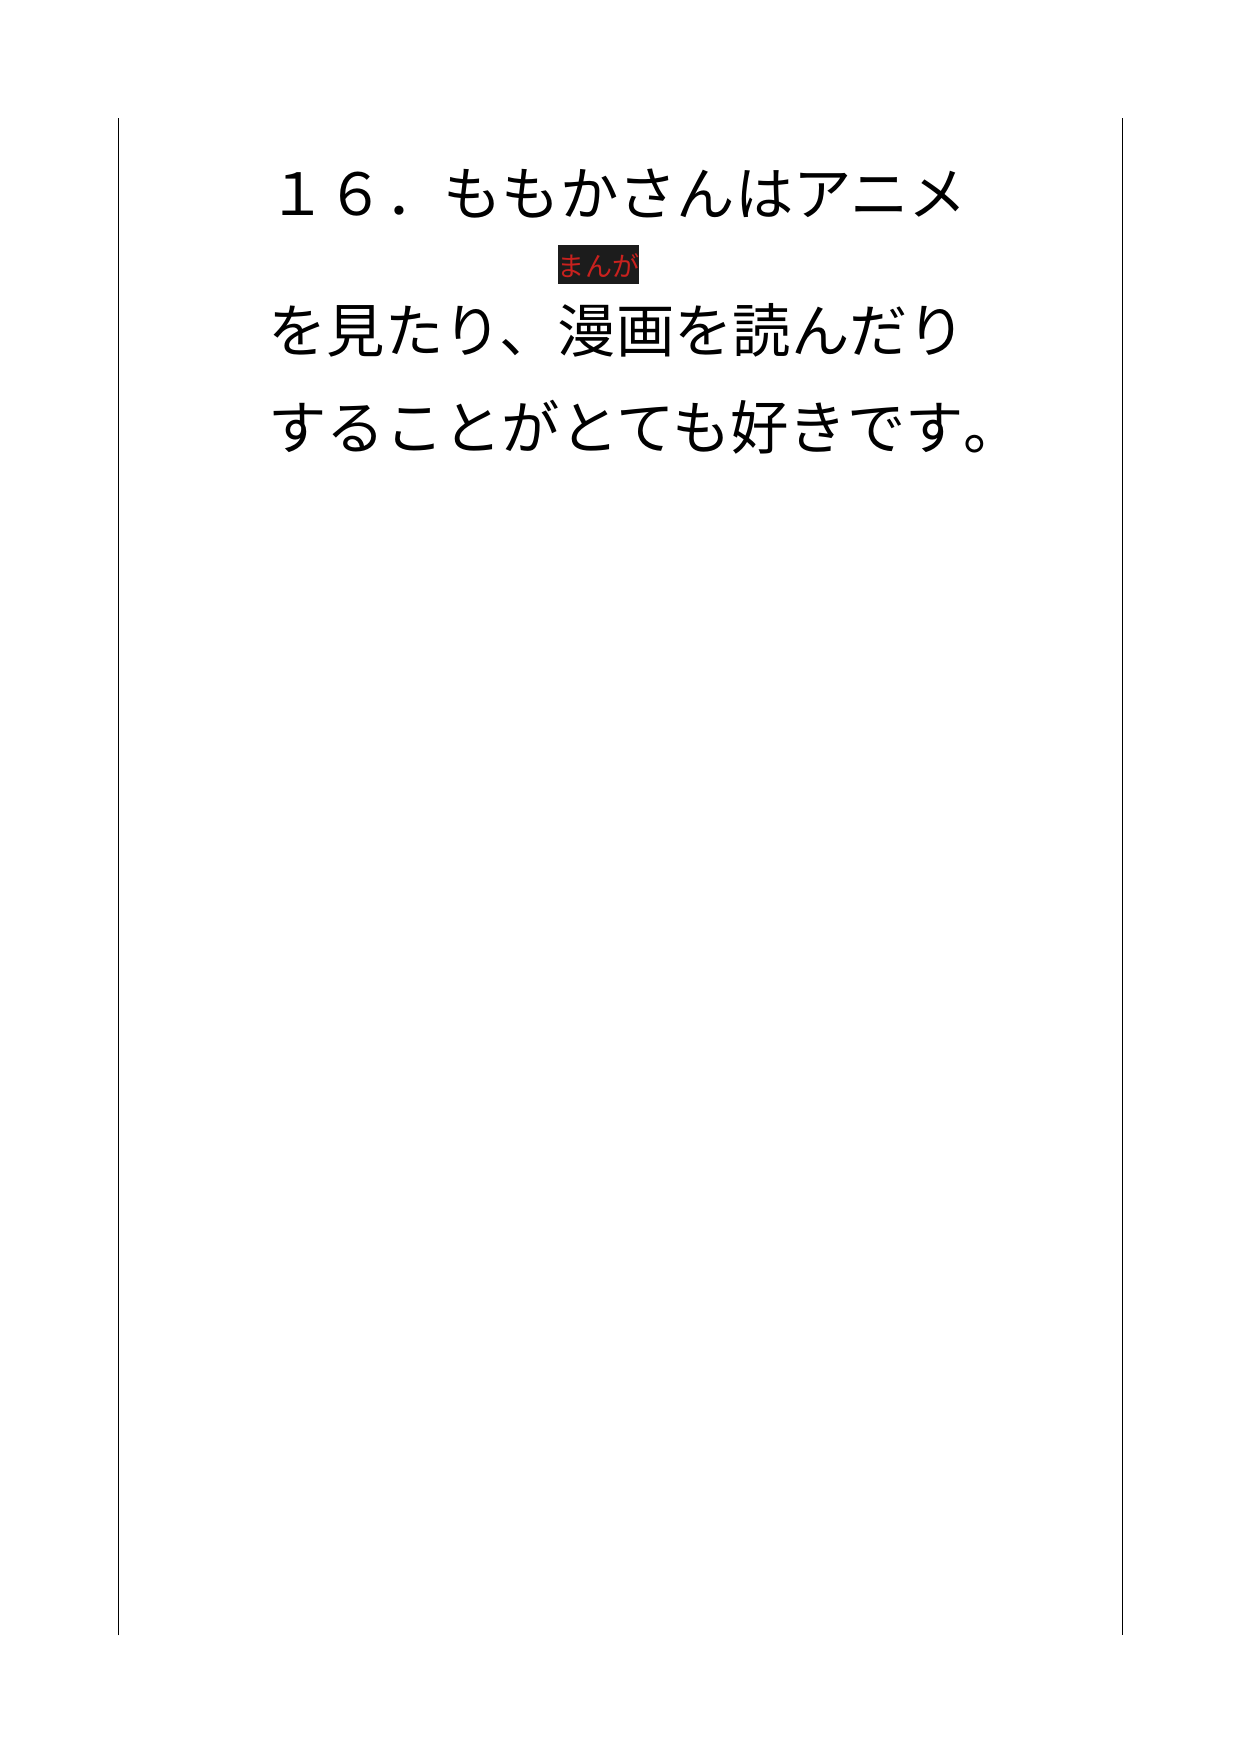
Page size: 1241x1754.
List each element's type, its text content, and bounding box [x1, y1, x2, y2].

text １６．ももかさんはアニメを見たり、漫画まんがを読んだりすることがとても好きです。 [268, 148, 972, 466]
